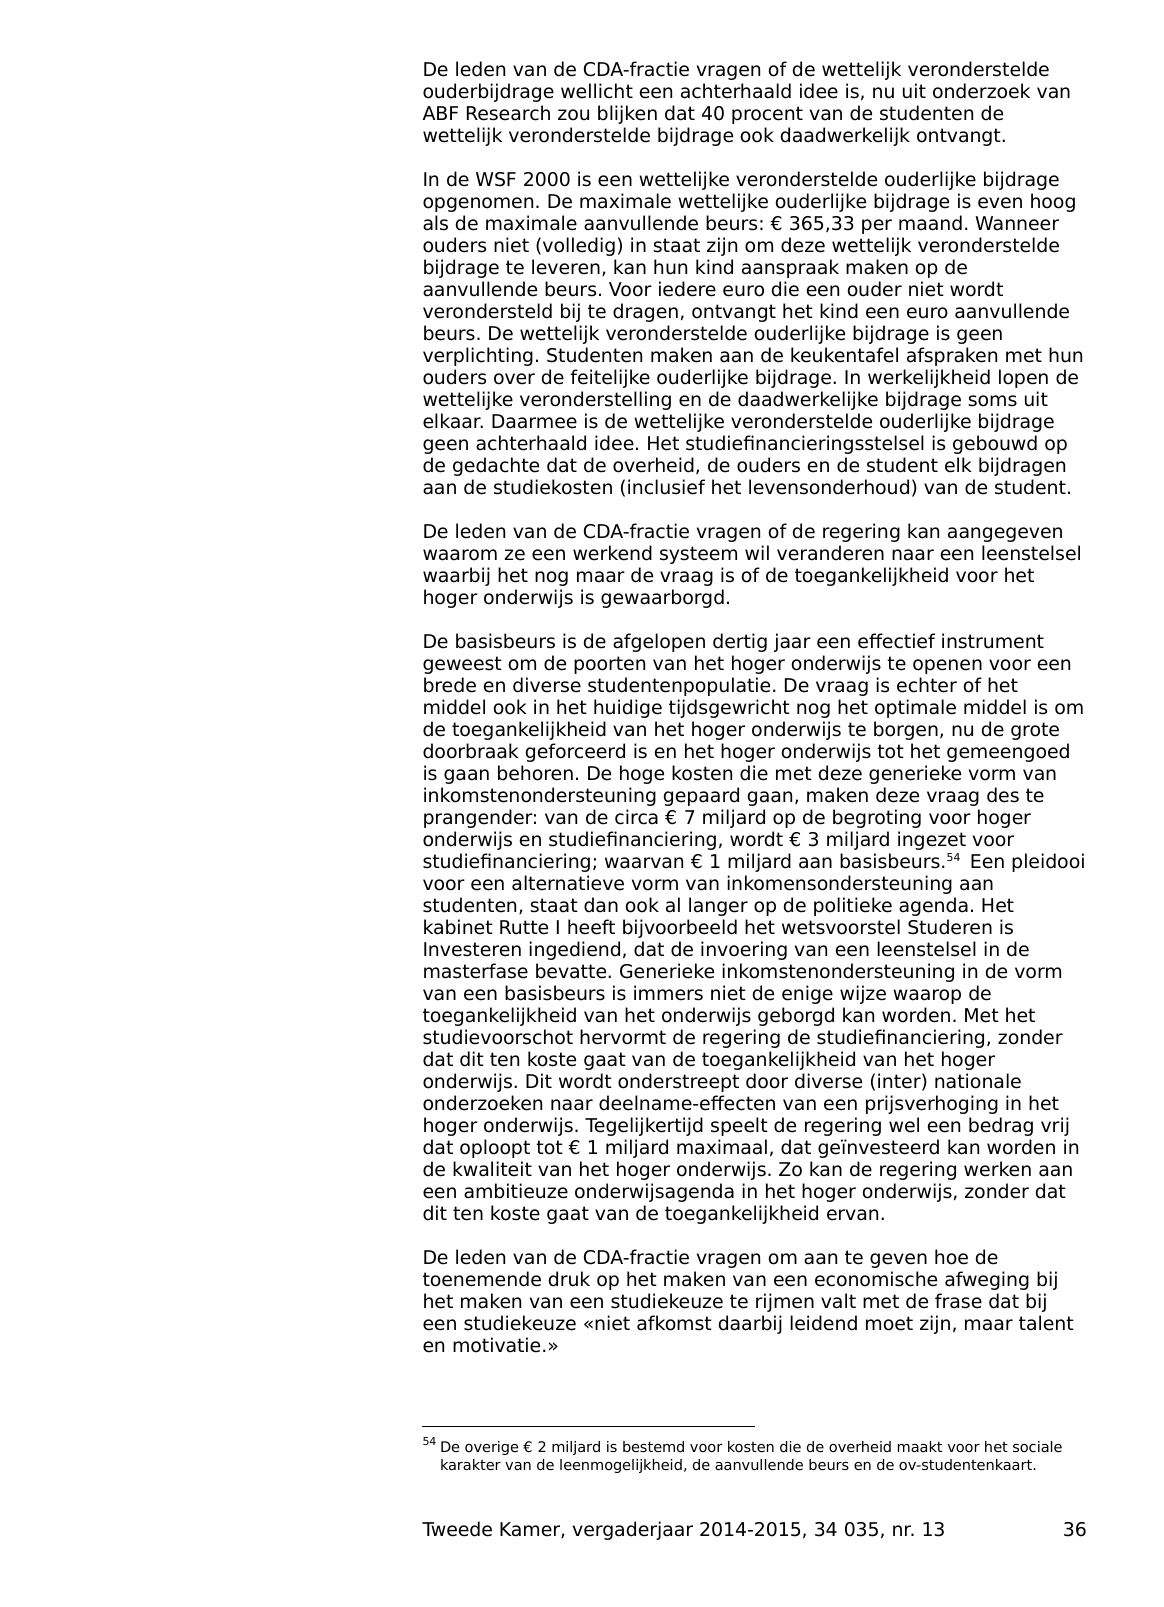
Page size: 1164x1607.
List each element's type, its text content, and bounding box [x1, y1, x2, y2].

text De overige € 2 miljard is bestemd voor kosten die de overheid maakt voor het sociale karakter van de leenmogelijkheid, de aanvullende beurs en de ov-studentenkaart. [422, 1435, 1087, 1474]
text De leden van de CDA-fractie vragen of de regering kan aangegeven waarom ze een werkend systeem wil veranderen naar een leenstelsel waarbij het nog maar de vraag is of de toegankelijkheid voor het hoger onderwijs is gewaarborgd. [422, 521, 1087, 609]
text De basisbeurs is de afgelopen dertig jaar een effectief instrument geweest om de poorten van het hoger onderwijs te openen voor een brede en diverse studentenpopulatie. De vraag is echter of het middel ook in het huidige tijdsgewricht nog het optimale middel is om de toegankelijkheid van het hoger onderwijs te borgen, nu de grote doorbraak geforceerd is en het hoger onderwijs tot het gemeengoed is gaan behoren. De hoge kosten die met deze generieke vorm van inkomstenondersteuning gepaard gaan, maken deze vraag des te prangender: van de circa € 7 miljard op de begroting voor hoger onderwijs en studiefinanciering, wordt € 3 miljard ingezet voor studiefinanciering; waarvan € 1 miljard aan basisbeurs. Een pleidooi voor een alternatieve vorm van inkomensondersteuning aan studenten, staat dan ook al langer op de politieke agenda. Het kabinet Rutte I heeft bijvoorbeeld het wetsvoorstel Studeren is Investeren ingediend, dat de invoering van een leenstelsel in de masterfase bevatte. Generieke inkomstenondersteuning in de vorm van een basisbeurs is immers niet de enige wijze waarop de toegankelijkheid van het onderwijs geborgd kan worden. Met het studievoorschot hervormt de regering de studiefinanciering, zonder dat dit ten koste gaat van de toegankelijkheid van het hoger onderwijs. Dit wordt onderstreept door diverse (inter) nationale onderzoeken naar deelname-effecten van een prijsverhoging in het hoger onderwijs. Tegelijkertijd speelt de regering wel een bedrag vrij dat oploopt tot € 1 miljard maximaal, dat geïnvesteerd kan worden in de kwaliteit van het hoger onderwijs. Zo kan de regering werken aan een ambitieuze onderwijsagenda in het hoger onderwijs, zonder dat dit ten koste gaat van de toegankelijkheid ervan. [422, 631, 1087, 1224]
text De leden van de CDA-fractie vragen of de wettelijk veronderstelde ouderbijdrage wellicht een achterhaald idee is, nu uit onderzoek van ABF Research zou blijken dat 40 procent van de studenten de wettelijk veronderstelde bijdrage ook daadwerkelijk ontvangt. [422, 59, 1087, 147]
text In de WSF 2000 is een wettelijke veronderstelde ouderlijke bijdrage opgenomen. De maximale wettelijke ouderlijke bijdrage is even hoog als de maximale aanvullende beurs: € 365,33 per maand. Wanneer ouders niet (volledig) in staat zijn om deze wettelijk veronderstelde bijdrage te leveren, kan hun kind aanspraak maken op de aanvullende beurs. Voor iedere euro die een ouder niet wordt verondersteld bij te dragen, ontvangt het kind een euro aanvullende beurs. De wettelijk veronderstelde ouderlijke bijdrage is geen verplichting. Studenten maken aan de keukentafel afspraken met hun ouders over de feitelijke ouderlijke bijdrage. In werkelijkheid lopen de wettelijke veronderstelling en de daadwerkelijke bijdrage soms uit elkaar. Daarmee is de wettelijke veronderstelde ouderlijke bijdrage geen achterhaald idee. Het studiefinancieringsstelsel is gebouwd op de gedachte dat de overheid, de ouders en de student elk bijdragen aan de studiekosten (inclusief het levensonderhoud) van de student. [422, 169, 1087, 499]
text De leden van de CDA-fractie vragen om aan te geven hoe de toenemende druk op het maken van een economische afweging bij het maken van een studiekeuze te rijmen valt met de frase dat bij een studiekeuze «niet afkomst daarbij leidend moet zijn, maar talent en motivatie.» [422, 1247, 1087, 1357]
